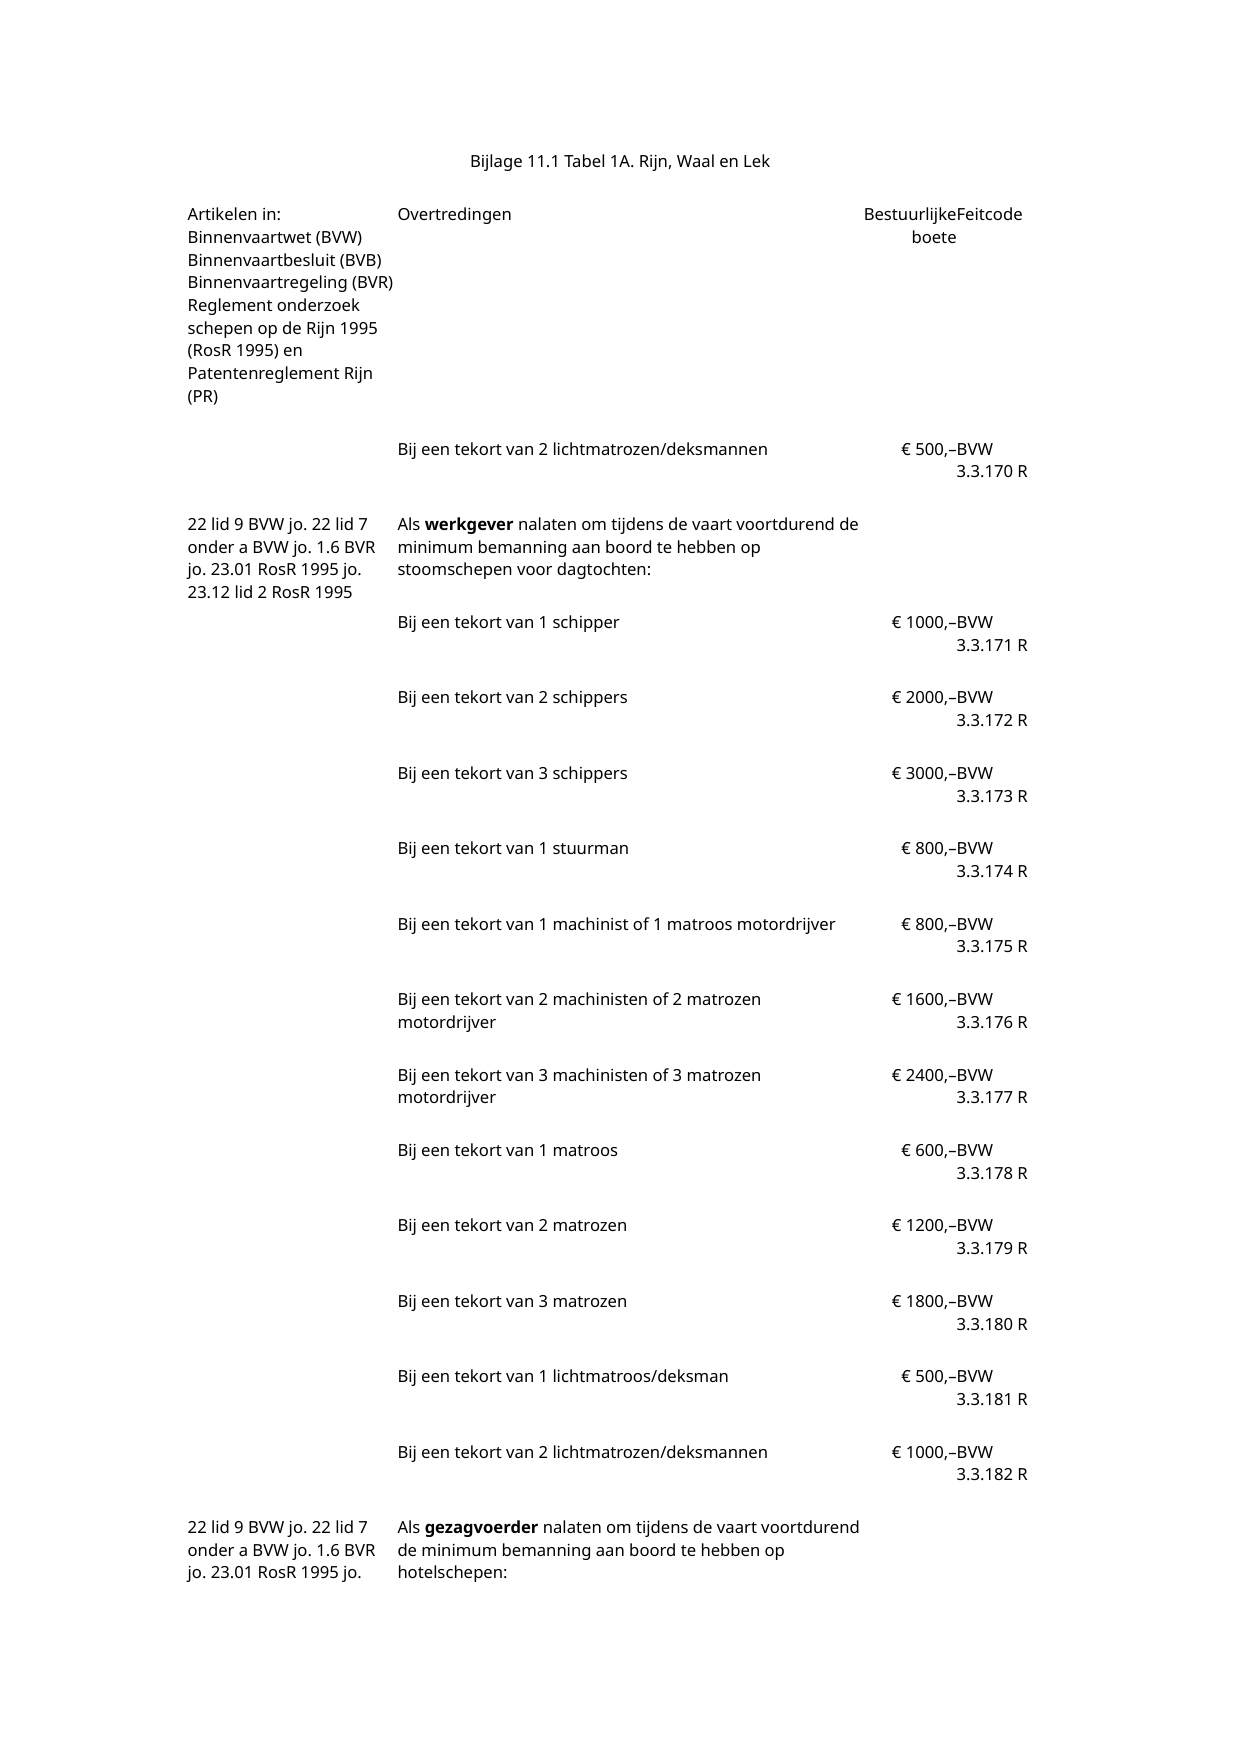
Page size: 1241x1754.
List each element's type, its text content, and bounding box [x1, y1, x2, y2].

table_cell [188, 437, 397, 512]
table_cell Bij een tekort van 1 schipper [397, 611, 860, 686]
table_cell BVW 3.3.180 R [956, 1289, 1053, 1365]
table_cell BVW 3.3.182 R [956, 1440, 1053, 1516]
table_cell € 1600,– [860, 988, 956, 1063]
table_cell € 600,– [860, 1139, 956, 1214]
table_cell € 500,– [860, 437, 956, 512]
table_cell Artikelen in: Binnenvaartwet (BVW) Binnenvaartbesluit (BVB) Binnenvaartregeling (BVR) Reglement onderzoek schepen op de Rijn 1995 (RosR 1995) en Patentenreglement Rijn (PR) [188, 203, 397, 437]
table_cell Bij een tekort van 3 matrozen [397, 1289, 860, 1365]
table_cell [956, 513, 1053, 611]
table_cell [860, 513, 956, 611]
table_cell Bij een tekort van 2 machinisten of 2 matrozen motordrijver [397, 988, 860, 1063]
table_cell Bij een tekort van 3 schippers [397, 761, 860, 837]
table_header Bijlage 11.1 Tabel 1A. Rijn, Waal en Lek [188, 150, 1053, 203]
table_cell BVW 3.3.173 R [956, 761, 1053, 837]
table_cell BVW 3.3.177 R [956, 1063, 1053, 1138]
table_cell € 800,– [860, 912, 956, 988]
table_cell BVW 3.3.170 R [956, 437, 1053, 512]
table_cell Bij een tekort van 1 lichtmatroos/deksman [397, 1365, 860, 1440]
table_cell Bestuurlijke boete [860, 203, 956, 437]
table_cell BVW 3.3.179 R [956, 1214, 1053, 1289]
table_cell € 3000,– [860, 761, 956, 837]
table_cell Bij een tekort van 1 stuurman [397, 837, 860, 912]
table_cell Feitcode [956, 203, 1053, 437]
table_cell € 500,– [860, 1365, 956, 1440]
table_cell Bij een tekort van 2 lichtmatrozen/deksmannen [397, 1440, 860, 1516]
table_cell [860, 1516, 956, 1584]
table_cell Bij een tekort van 2 schippers [397, 686, 860, 761]
table_cell BVW 3.3.175 R [956, 912, 1053, 988]
table_cell Bij een tekort van 2 lichtmatrozen/deksmannen [397, 437, 860, 512]
table_cell € 1800,– [860, 1289, 956, 1365]
table_cell BVW 3.3.176 R [956, 988, 1053, 1063]
table_cell BVW 3.3.174 R [956, 837, 1053, 912]
table_cell BVW 3.3.171 R [956, 611, 1053, 686]
table_cell € 800,– [860, 837, 956, 912]
table_cell Als gezagvoerder nalaten om tijdens de vaart voortdurend de minimum bemanning aan boord te hebben op hotelschepen: [397, 1516, 860, 1584]
table_cell BVW 3.3.181 R [956, 1365, 1053, 1440]
table_cell € 1000,– [860, 1440, 956, 1516]
table_cell BVW 3.3.178 R [956, 1139, 1053, 1214]
table_cell [956, 1516, 1053, 1584]
table_cell € 1000,– [860, 611, 956, 686]
table_cell Overtredingen [397, 203, 860, 437]
table_cell Bij een tekort van 1 machinist of 1 matroos motordrijver [397, 912, 860, 988]
table_cell € 2400,– [860, 1063, 956, 1138]
table_cell Bij een tekort van 1 matroos [397, 1139, 860, 1214]
table_cell Bij een tekort van 2 matrozen [397, 1214, 860, 1289]
table_cell Als werkgever nalaten om tijdens de vaart voortdurend de minimum bemanning aan boord te hebben op stoomschepen voor dagtochten: [397, 513, 860, 611]
table_cell € 1200,– [860, 1214, 956, 1289]
table_cell € 2000,– [860, 686, 956, 761]
table_cell 22 lid 9 BVW jo. 22 lid 7 onder a BVW jo. 1.6 BVR jo. 23.01 RosR 1995 jo. [188, 1516, 397, 1584]
table_cell 22 lid 9 BVW jo. 22 lid 7 onder a BVW jo. 1.6 BVR jo. 23.01 RosR 1995 jo. 23.12 lid 2 RosR 1995 [188, 513, 397, 1516]
table_cell Bij een tekort van 3 machinisten of 3 matrozen motordrijver [397, 1063, 860, 1138]
table_cell BVW 3.3.172 R [956, 686, 1053, 761]
